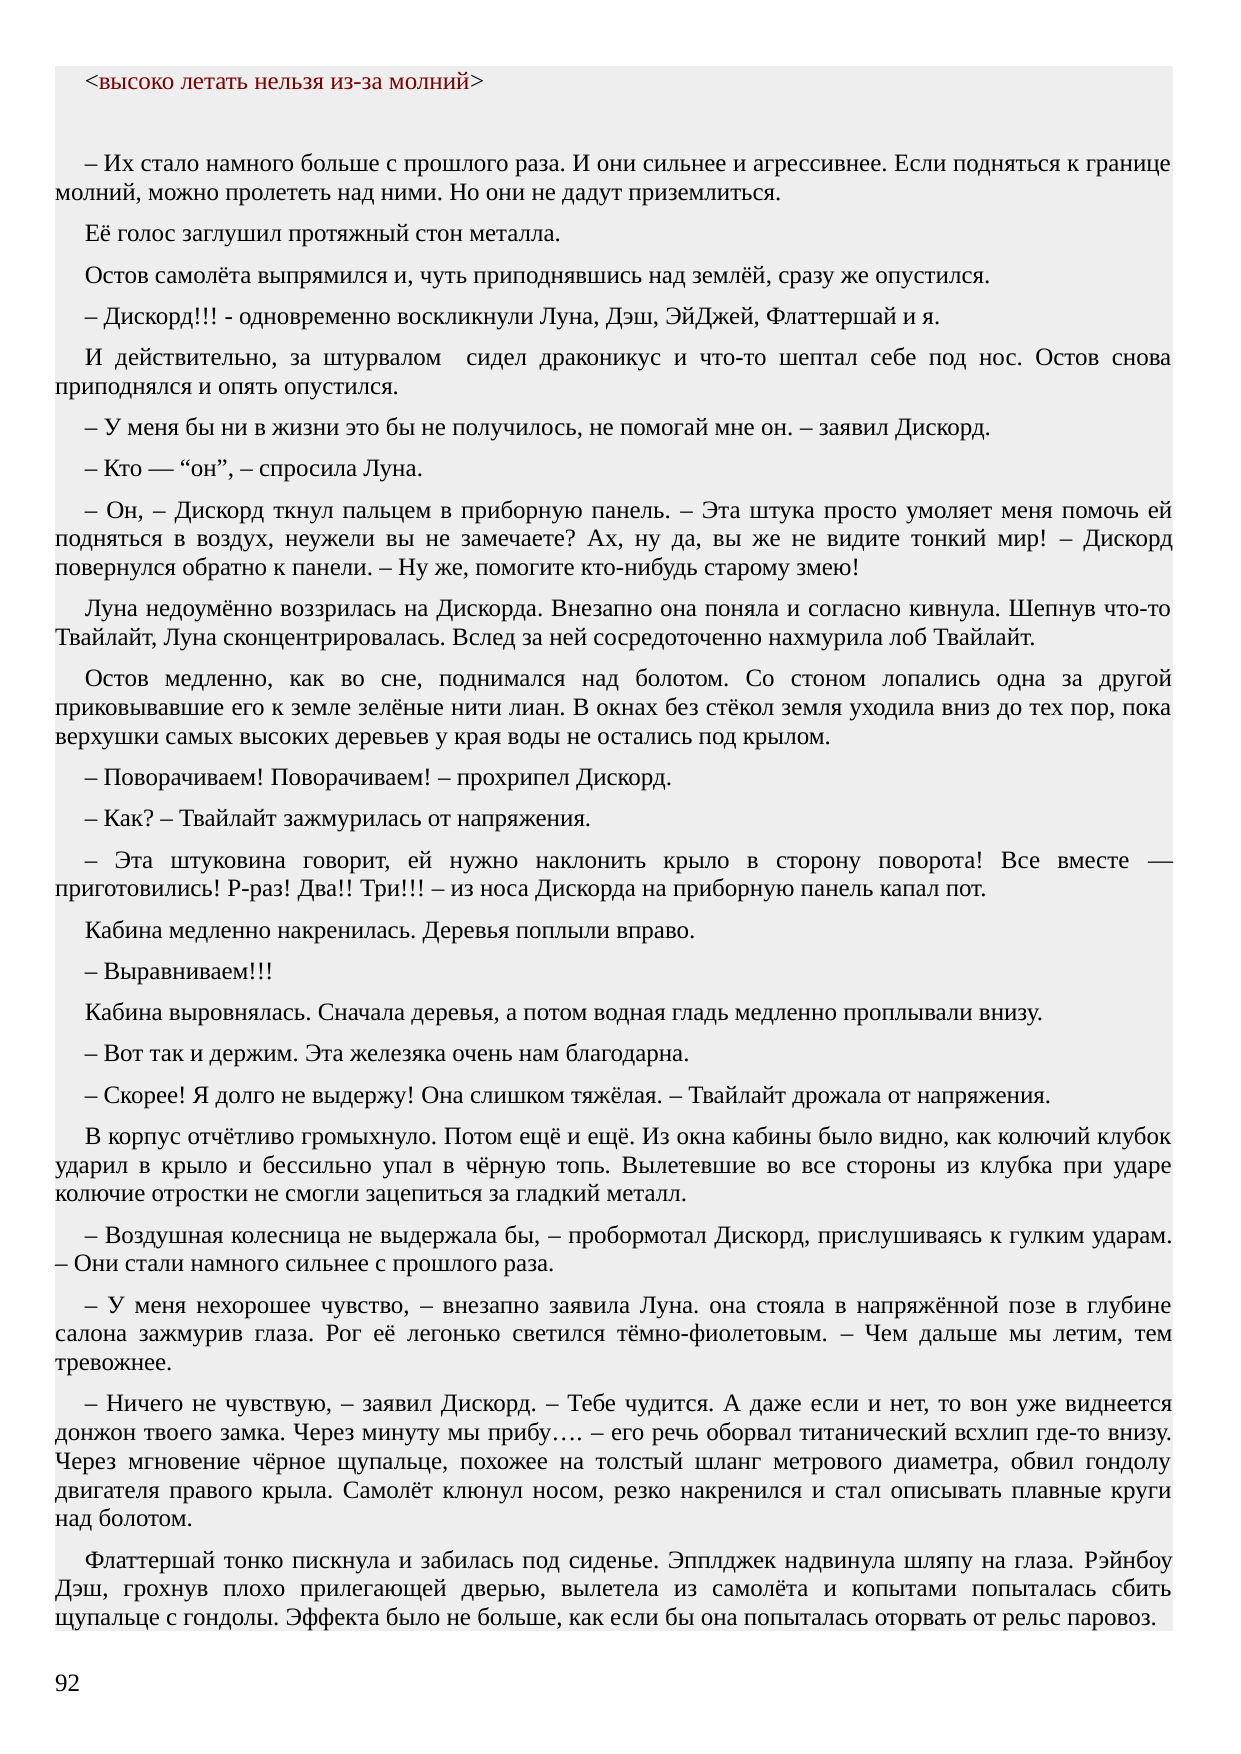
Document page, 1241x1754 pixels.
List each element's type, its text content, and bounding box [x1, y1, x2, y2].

text Её голос заглушил протяжный стон металла. [55, 218, 1173, 247]
text – Как? – Твайлайт зажмурилась от напряжения. [55, 803, 1173, 832]
text – Кто — “он”, – спросила Луна. [55, 453, 1173, 482]
text – Он, – Дискорд ткнул пальцем в приборную панель. – Эта штука просто умоляет меня помочь ей подняться в воздух, неужели вы не замечаете? Ах, ну да, вы же не видите тонкий мир! – Дискорд повернулся обратно к панели. – Ну же, помогите кто-нибудь старому змею! [55, 495, 1173, 581]
text – Ничего не чувствую, – заявил Дискорд. – Тебе чудится. А даже если и нет, то вон уже виднеется донжон твоего замка. Через минуту мы прибу…. – его речь оборвал титанический всхлип где-то внизу. Через мгновение чёрное щупальце, похожее на толстый шланг метрового диаметра, обвил гондолу двигателя правого крыла. Самолёт клюнул носом, резко накренился и стал описывать плавные круги над болотом. [55, 1388, 1173, 1532]
text – Выравниваем!!! [55, 956, 1173, 985]
text – Воздушная колесница не выдержала бы, – пробормотал Дискорд, прислушиваясь к гулким ударам. – Они стали намного сильнее с прошлого раза. [55, 1220, 1173, 1277]
text – Эта штуковина говорит, ей нужно наклонить крыло в сторону поворота! Все вместе — приготовились! Р-раз! Два!! Три!!! – из носа Дискорда на приборную панель капал пот. [55, 845, 1173, 902]
text <высоко летать нельзя из-за молний> [55, 66, 1173, 95]
text Кабина медленно накренилась. Деревья поплыли вправо. [55, 915, 1173, 943]
text И действительно, за штурвалом сидел драконикус и что-то шептал себе под нос. Остов снова приподнялся и опять опустился. [55, 342, 1173, 400]
text Флаттершай тонко пискнула и забилась под сиденье. Эпплджек надвинула шляпу на глаза. Рэйнбоу Дэш, грохнув плохо прилегающей дверью, вылетела из самолёта и копытами попыталась сбить щупальце с гондолы. Эффекта было не больше, как если бы она попыталась оторвать от рельс паровоз. [55, 1545, 1173, 1631]
text – Скорее! Я долго не выдержу! Она слишком тяжёлая. – Твайлайт дрожала от напряжения. [55, 1080, 1173, 1108]
text Луна недоумённо воззрилась на Дискорда. Внезапно она поняла и согласно кивнула. Шепнув что-то Твайлайт, Луна сконцентрировалась. Вслед за ней сосредоточенно нахмурила лоб Твайлайт. [55, 593, 1173, 651]
text Остов медленно, как во сне, поднимался над болотом. Со стоном лопались одна за другой приковывавшие его к земле зелёные нити лиан. В окнах без стёкол земля уходила вниз до тех пор, пока верхушки самых высоких деревьев у края воды не остались под крылом. [55, 663, 1173, 750]
text – Дискорд!!! - одновременно воскликнули Луна, Дэш, ЭйДжей, Флаттершай и я. [55, 301, 1173, 330]
text – Вот так и держим. Эта железяка очень нам благодарна. [55, 1038, 1173, 1067]
text – Их стало намного больше с прошлого раза. И они сильнее и агрессивнее. Если подняться к границе молний, можно пролететь над ними. Но они не дадут приземлиться. [55, 148, 1173, 206]
text Остов самолёта выпрямился и, чуть приподнявшись над землёй, сразу же опустился. [55, 260, 1173, 288]
text В корпус отчётливо громыхнуло. Потом ещё и ещё. Из окна кабины было видно, как колючий клубок ударил в крыло и бессильно упал в чёрную топь. Вылетевшие во все стороны из клубка при ударе колючие отростки не смогли зацепиться за гладкий металл. [55, 1121, 1173, 1207]
text Кабина выровнялась. Сначала деревья, а потом водная гладь медленно проплывали внизу. [55, 997, 1173, 1026]
text – У меня бы ни в жизни это бы не получилось, не помогай мне он. – заявил Дискорд. [55, 412, 1173, 441]
text – У меня нехорошее чувство, – внезапно заявила Луна. она стояла в напряжённой позе в глубине салона зажмурив глаза. Рог её легонько светился тёмно-фиолетовым. – Чем дальше мы летим, тем тревожнее. [55, 1290, 1173, 1376]
text – Поворачиваем! Поворачиваем! – прохрипел Дискорд. [55, 762, 1173, 791]
